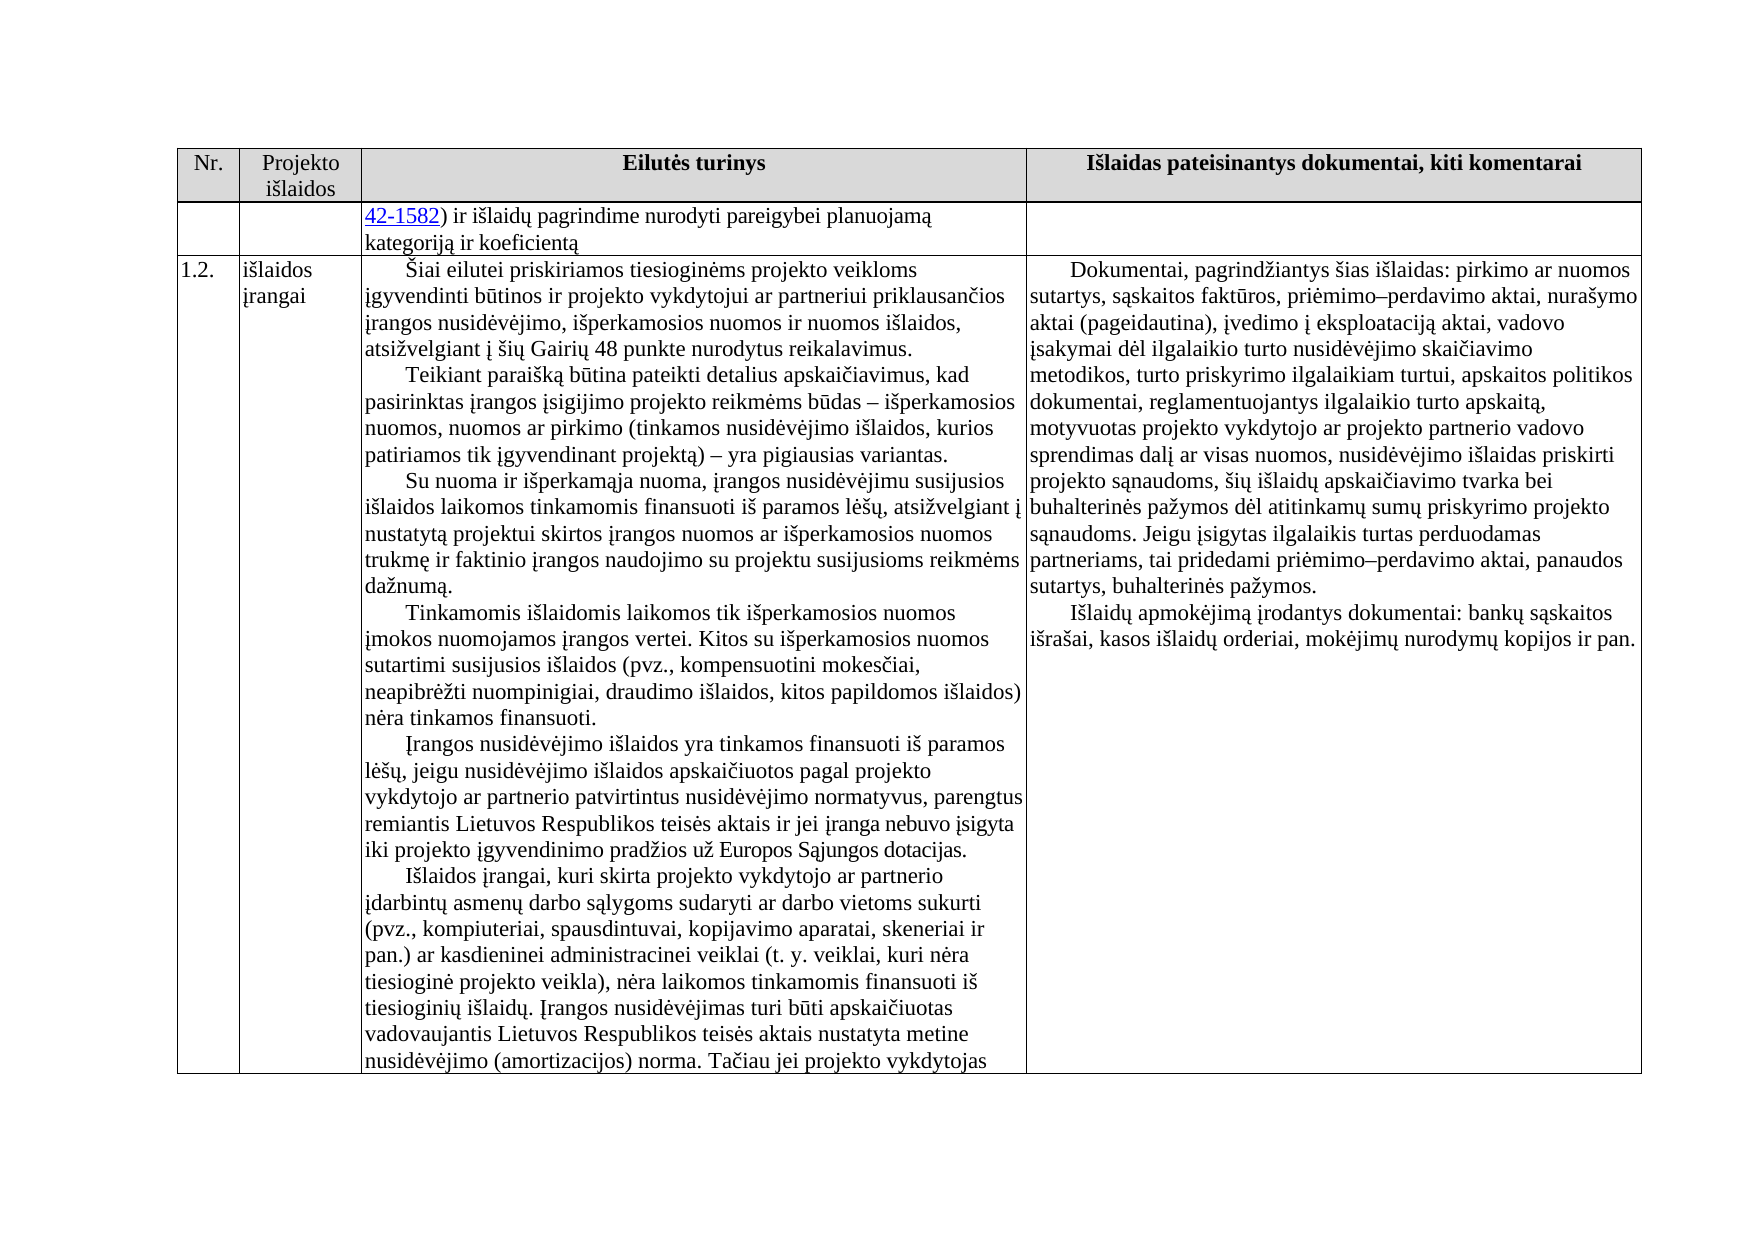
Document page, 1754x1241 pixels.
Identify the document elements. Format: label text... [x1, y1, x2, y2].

table_cell Dokumentai, pagrindžiantys šias išlaidas: pirkimo ar nuomos sutartys, sąskaitos faktūros, priėmimo–perdavimo aktai, nurašymo aktai (pageidautina), įvedimo į eksploataciją aktai, vadovo įsakymai dėl ilgalaikio turto nusidėvėjimo skaičiavimo metodikos, turto priskyrimo ilgalaikiam turtui, apskaitos politikos dokumentai, reglamentuojantys ilgalaikio turto apskaitą, motyvuotas projekto vykdytojo ar projekto partnerio vadovo sprendimas dalį ar visas nuomos, nusidėvėjimo išlaidas priskirti projekto sąnaudoms, šių išlaidų apskaičiavimo tvarka bei buhalterinės pažymos dėl atitinkamų sumų priskyrimo projekto sąnaudoms. Jeigu įsigytas ilgalaikis turtas perduodamas partneriams, tai pridedami priėmimo–perdavimo aktai, panaudos sutartys, buhalterinės pažymos. Išlaidų apmokėjimą įrodantys dokumentai: bankų sąskaitos išrašai, kasos išlaidų orderiai, mokėjimų nurodymų kopijos ir pan. [1027, 256, 1641, 1073]
table_cell [178, 203, 239, 255]
table_cell 1.2. [178, 256, 239, 1073]
table_cell [240, 203, 361, 255]
table_header Išlaidas pateisinantys dokumentai, kiti komentarai [1027, 149, 1641, 201]
table_cell 42-1582) ir išlaidų pagrindime nurodyti pareigybei planuojamą kategoriją ir koeficientą [362, 203, 1026, 255]
table_header Projekto išlaidos [240, 149, 361, 201]
table_cell [1027, 203, 1641, 255]
table_cell Šiai eilutei priskiriamos tiesioginėms projekto veikloms įgyvendinti būtinos ir projekto vykdytojui ar partneriui priklausančios įrangos nusidėvėjimo, išperkamosios nuomos ir nuomos išlaidos, atsižvelgiant į šių Gairių 48 punkte nurodytus reikalavimus. Teikiant paraišką būtina pateikti detalius apskaičiavimus, kad pasirinktas įrangos įsigijimo projekto reikmėms būdas – išperkamosios nuomos, nuomos ar pirkimo (tinkamos nusidėvėjimo išlaidos, kurios patiriamos tik įgyvendinant projektą) – yra pigiausias variantas. Su nuoma ir išperkamąja nuoma, įrangos nusidėvėjimu susijusios išlaidos laikomos tinkamomis finansuoti iš paramos lėšų, atsižvelgiant į nustatytą projektui skirtos įrangos nuomos ar išperkamosios nuomos trukmę ir faktinio įrangos naudojimo su projektu susijusioms reikmėms dažnumą. Tinkamomis išlaidomis laikomos tik išperkamosios nuomos įmokos nuomojamos įrangos vertei. Kitos su išperkamosios nuomos sutartimi susijusios išlaidos (pvz., kompensuotini mokesčiai, neapibrėžti nuompinigiai, draudimo išlaidos, kitos papildomos išlaidos) nėra tinkamos finansuoti. Įrangos nusidėvėjimo išlaidos yra tinkamos finansuoti iš paramos lėšų, jeigu nusidėvėjimo išlaidos apskaičiuotos pagal projekto vykdytojo ar partnerio patvirtintus nusidėvėjimo normatyvus, parengtus remiantis Lietuvos Respublikos teisės aktais ir jei įranga nebuvo įsigyta iki projekto įgyvendinimo pradžios už Europos Sąjungos dotacijas. Išlaidos įrangai, kuri skirta projekto vykdytojo ar partnerio įdarbintų asmenų darbo sąlygoms sudaryti ar darbo vietoms sukurti (pvz., kompiuteriai, spausdintuvai, kopijavimo aparatai, skeneriai ir pan.) ar kasdieninei administracinei veiklai (t. y. veiklai, kuri nėra tiesioginė projekto veikla), nėra laikomos tinkamomis finansuoti iš tiesioginių išlaidų. Įrangos nusidėvėjimas turi būti apskaičiuotas vadovaujantis Lietuvos Respublikos teisės aktais nustatyta metine nusidėvėjimo (amortizacijos) norma. Tačiau jei projekto vykdytojas [362, 256, 1026, 1073]
table_cell išlaidos įrangai [240, 256, 361, 1073]
table_header Eilutės turinys [362, 149, 1026, 201]
table_header Nr. [178, 149, 239, 201]
